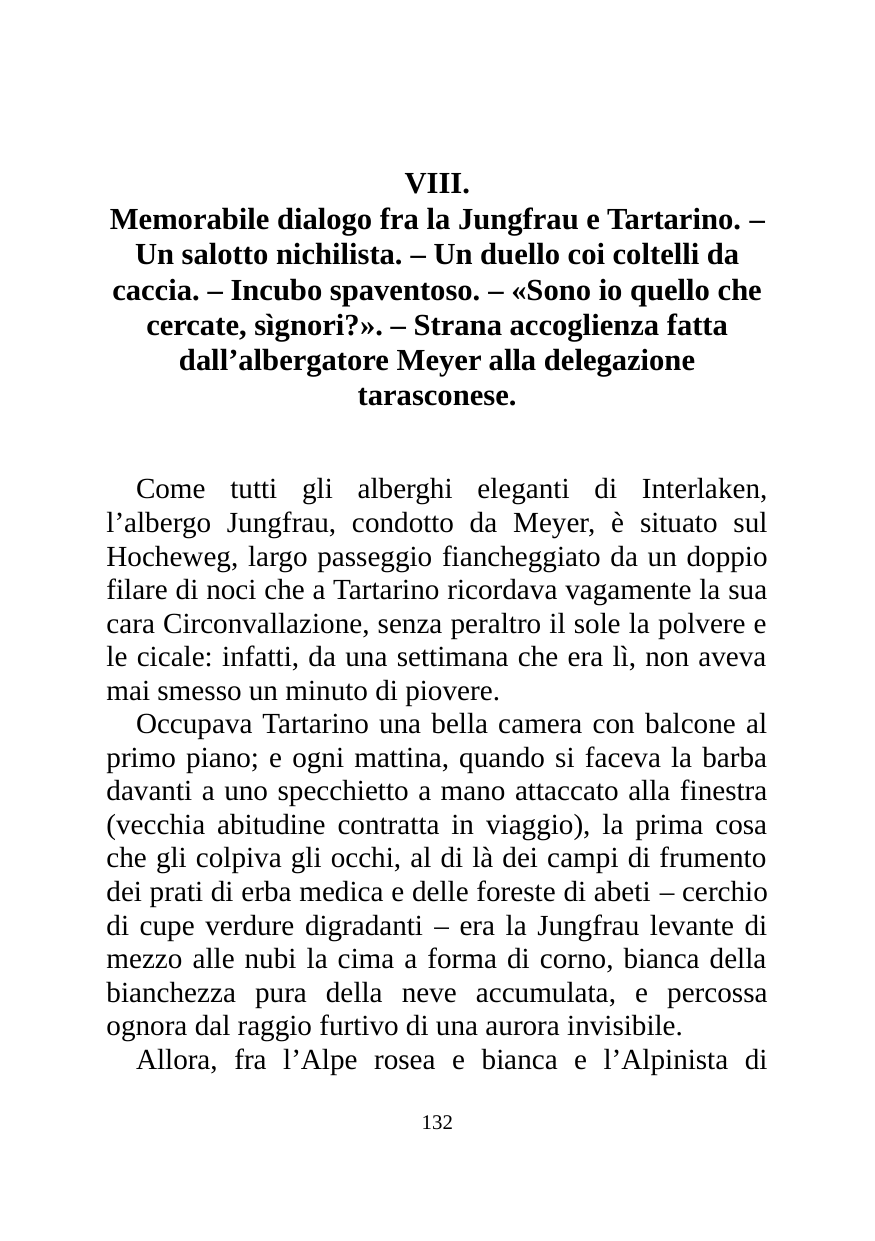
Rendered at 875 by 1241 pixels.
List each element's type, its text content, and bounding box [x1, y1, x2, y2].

subtitle VIII. Memorabile dialogo fra la Jungfrau e Tartarino. – Un salotto nichilista. – Un duello coi coltelli da caccia. – Incubo spaventoso. – «Sono io quello che cercate, sìgnori?». – Strana accoglienza fatta dall’albergatore Meyer alla delegazione tarasconese. [106, 165, 768, 412]
text Come tutti gli alberghi eleganti di Interlaken, l’albergo Jungfrau, condotto da Meyer, è situato sul Hocheweg, largo passeggio fiancheggiato da un doppio filare di noci che a Tartarino ricordava vagamente la sua cara Circonvallazione, senza peraltro il sole la polvere e le cicale: infatti, da una settimana che era lì, non aveva mai smesso un minuto di piovere. [106, 472, 768, 706]
text Allora, fra l’Alpe rosea e bianca e l’Alpinista di [106, 1042, 768, 1075]
text Occupava Tartarino una bella camera con balcone al primo piano; e ogni mattina, quando si faceva la barba davanti a uno specchietto a mano attaccato alla finestra (vecchia abitudine contratta in viaggio), la prima cosa che gli colpiva gli occhi, al di là dei campi di frumento dei prati di erba medica e delle foreste di abeti – cerchio di cupe verdure digradanti – era la Jungfrau levante di mezzo alle nubi la cima a forma di corno, bianca della bianchezza pura della neve accumulata, e percossa ognora dal raggio furtivo di una aurora invisibile. [106, 706, 768, 1042]
